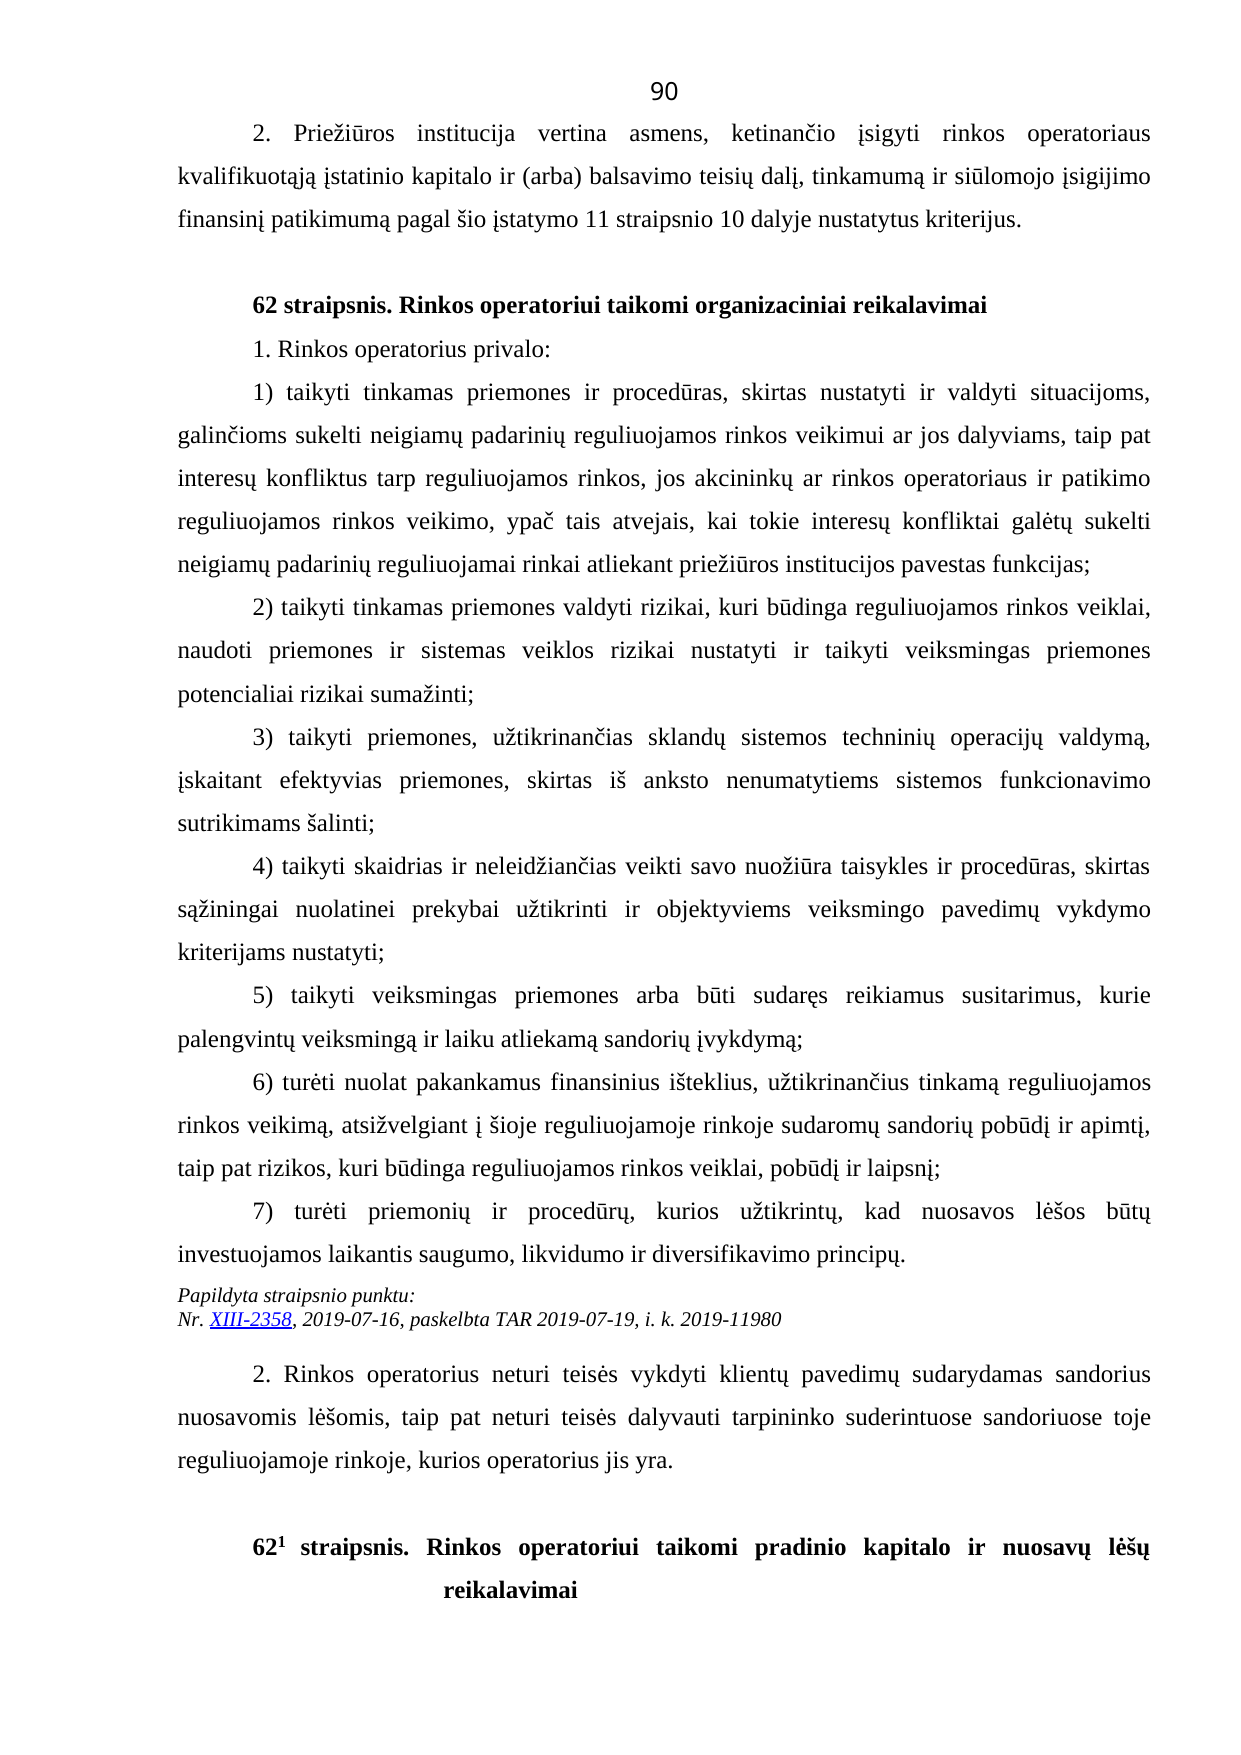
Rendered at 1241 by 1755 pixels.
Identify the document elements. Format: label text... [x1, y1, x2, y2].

text 3) taikyti priemones, užtikrinančias sklandų sistemos techninių operacijų valdymą, įskaitant efektyvias priemones, skirtas iš anksto nenumatytiems sistemos funkcionavimo sutrikimams šalinti; [177, 722, 1152, 837]
text 1. Rinkos operatorius privalo: [177, 334, 1152, 362]
text 5) taikyti veiksmingas priemones arba būti sudaręs reikiamus susitarimus, kurie palengvintų veiksmingą ir laiku atliekamą sandorių įvykdymą; [177, 981, 1152, 1052]
text 62 straipsnis. Rinkos operatoriui taikomi organizaciniai reikalavimai [177, 291, 1152, 319]
text Papildyta straipsnio punktu: [177, 1282, 1152, 1307]
text Nr. XIII-2358, 2019-07-16, paskelbta TAR 2019-07-19, i. k. 2019-11980 [177, 1307, 1152, 1331]
text 2. Rinkos operatorius neturi teisės vykdyti klientų pavedimų sudarydamas sandorius nuosavomis lėšomis, taip pat neturi teisės dalyvauti tarpininko suderintuose sandoriuose toje reguliuojamoje rinkoje, kurios operatorius jis yra. [177, 1359, 1152, 1474]
text 6) turėti nuolat pakankamus finansinius išteklius, užtikrinančius tinkamą reguliuojamos rinkos veikimą, atsižvelgiant į šioje reguliuojamoje rinkoje sudaromų sandorių pobūdį ir apimtį, taip pat rizikos, kuri būdinga reguliuojamos rinkos veiklai, pobūdį ir laipsnį; [177, 1067, 1152, 1182]
text 4) taikyti skaidrias ir neleidžiančias veikti savo nuožiūra taisykles ir procedūras, skirtas sąžiningai nuolatinei prekybai užtikrinti ir objektyviems veiksmingo pavedimų vykdymo kriterijams nustatyti; [177, 851, 1152, 966]
text 621 straipsnis. Rinkos operatoriui taikomi pradinio kapitalo ir nuosavų lėšų reikalavimai [252, 1532, 1152, 1604]
text 2) taikyti tinkamas priemones valdyti rizikai, kuri būdinga reguliuojamos rinkos veiklai, naudoti priemones ir sistemas veiklos rizikai nustatyti ir taikyti veiksmingas priemones potencialiai rizikai sumažinti; [177, 592, 1152, 707]
text 1) taikyti tinkamas priemones ir procedūras, skirtas nustatyti ir valdyti situacijoms, galinčioms sukelti neigiamų padarinių reguliuojamos rinkos veikimui ar jos dalyviams, taip pat interesų konfliktus tarp reguliuojamos rinkos, jos akcininkų ar rinkos operatoriaus ir patikimo reguliuojamos rinkos veikimo, ypač tais atvejais, kai tokie interesų konfliktai galėtų sukelti neigiamų padarinių reguliuojamai rinkai atliekant priežiūros institucijos pavestas funkcijas; [177, 377, 1152, 578]
text 2. Priežiūros institucija vertina asmens, ketinančio įsigyti rinkos operatoriaus kvalifikuotąją įstatinio kapitalo ir (arba) balsavimo teisių dalį, tinkamumą ir siūlomojo įsigijimo finansinį patikimumą pagal šio įstatymo 11 straipsnio 10 dalyje nustatytus kriterijus. [177, 118, 1152, 233]
text 7) turėti priemonių ir procedūrų, kurios užtikrintų, kad nuosavos lėšos būtų investuojamos laikantis saugumo, likvidumo ir diversifikavimo principų. [177, 1196, 1152, 1268]
